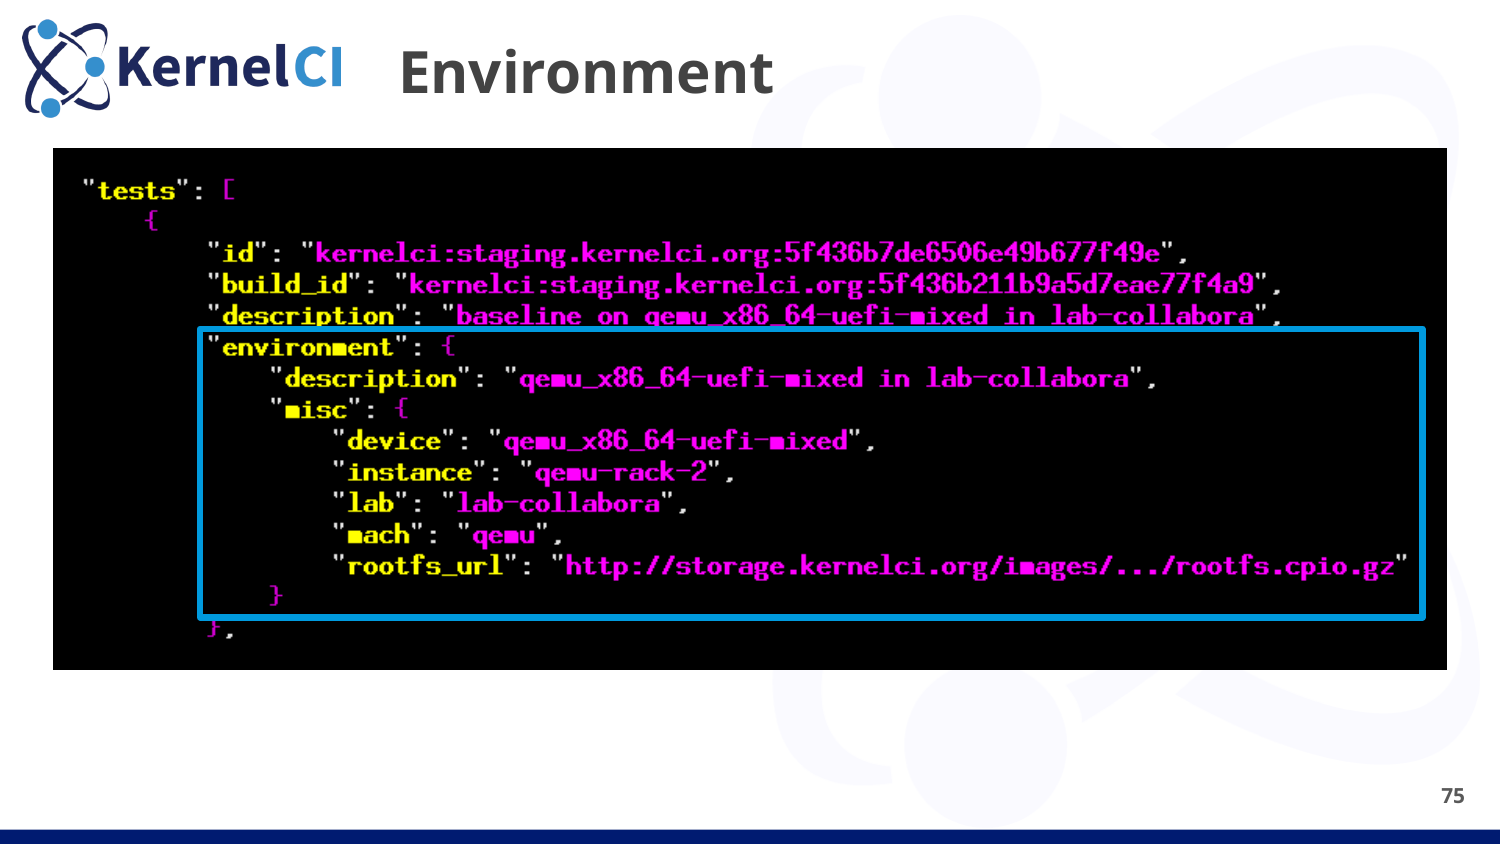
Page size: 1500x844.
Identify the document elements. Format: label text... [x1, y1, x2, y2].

picture [53, 15, 1480, 828]
slide_number [1389, 764, 1480, 830]
title Environment [383, 23, 1455, 117]
picture [22, 19, 341, 118]
